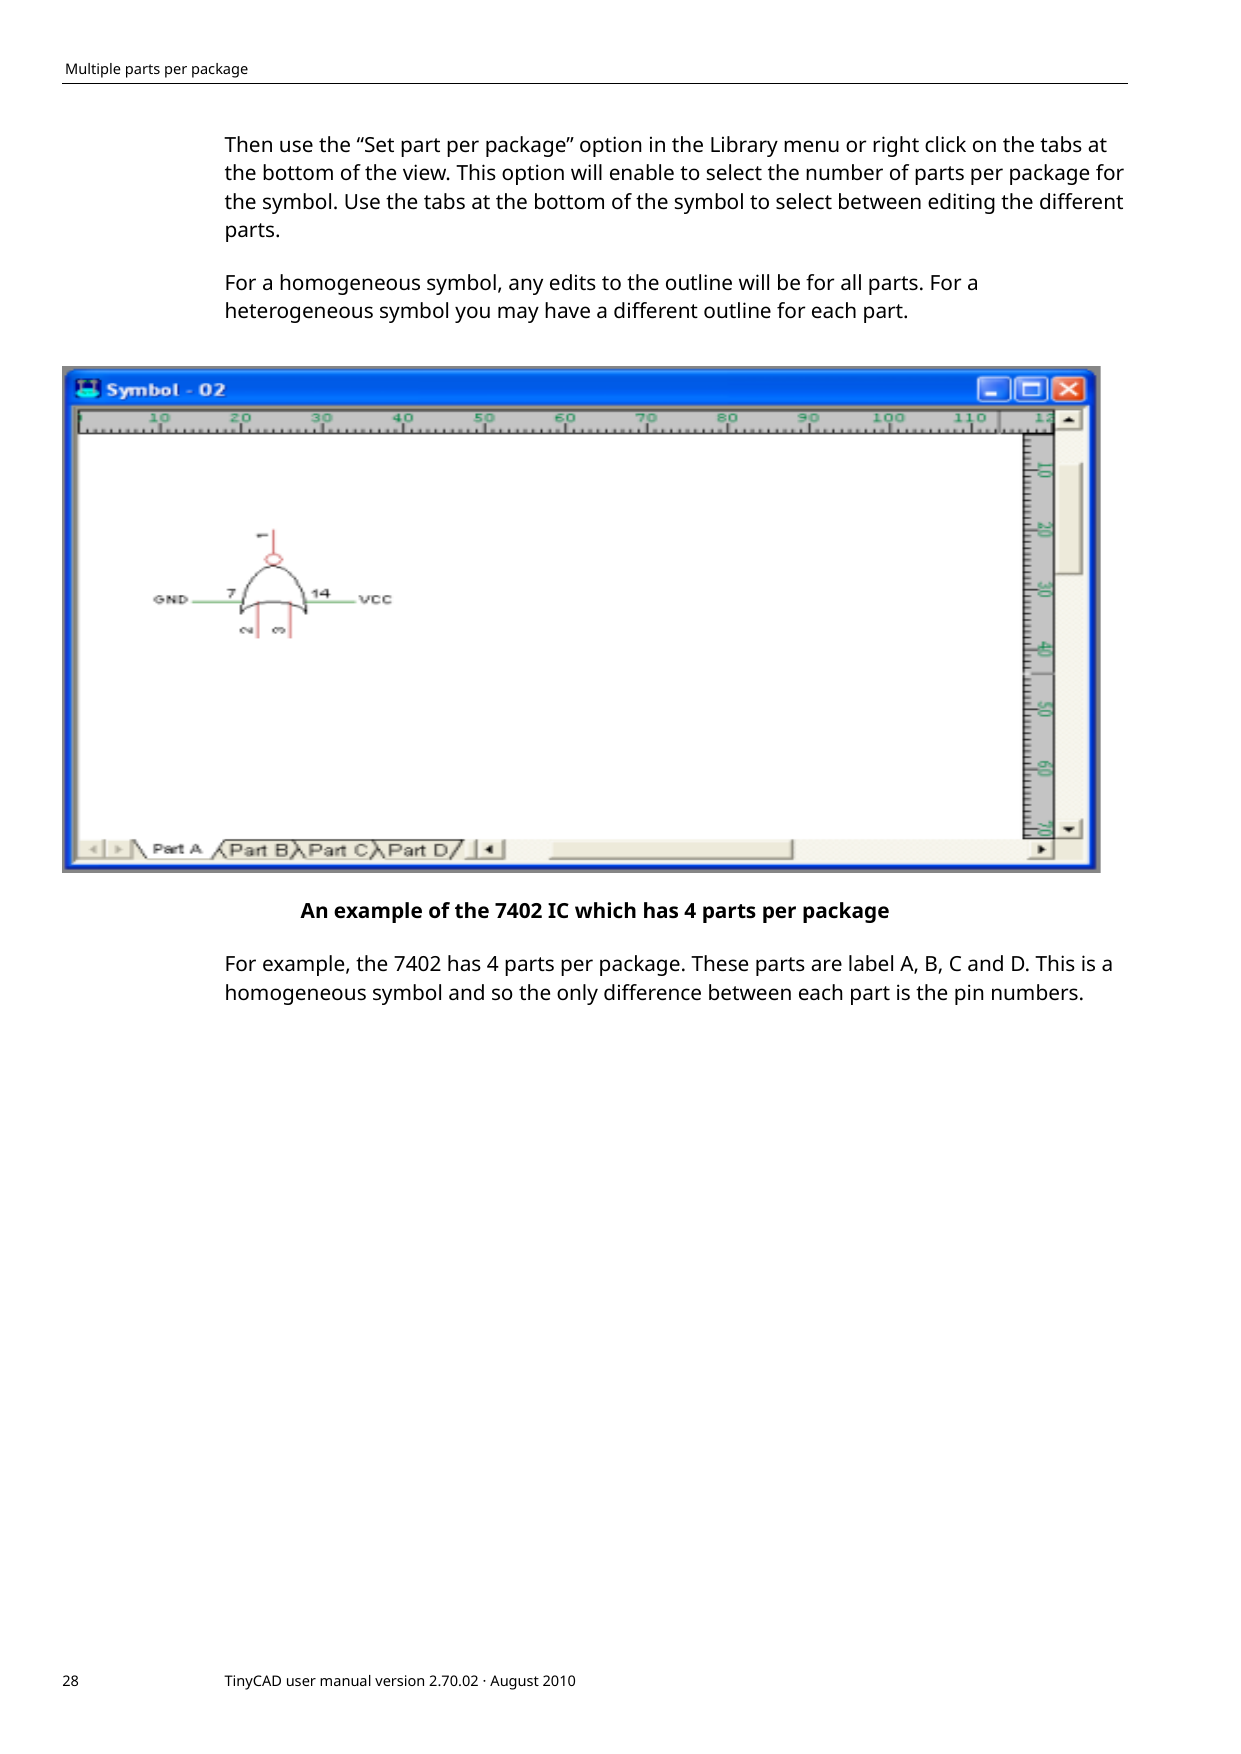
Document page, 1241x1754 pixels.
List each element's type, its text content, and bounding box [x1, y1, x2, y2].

text For a homogeneous symbol, any edits to the outline will be for all parts. For a heterogeneous symbol you may have a different outline for each part. [224, 268, 1128, 325]
text An example of the 7402 IC which has 4 parts per package [62, 337, 1128, 925]
text For example, the 7402 has 4 parts per package. These parts are label A, B, C and D. This is a homogeneous symbol and so the only difference between each part is the pin numbers. [224, 949, 1128, 1006]
text Then use the “Set part per package” option in the Library menu or right click on the tabs at the bottom of the view. This option will enable to select the number of parts per package for the symbol. Use the tabs at the bottom of the symbol to select between editing the different parts. [224, 130, 1128, 244]
picture [62, 366, 1101, 873]
